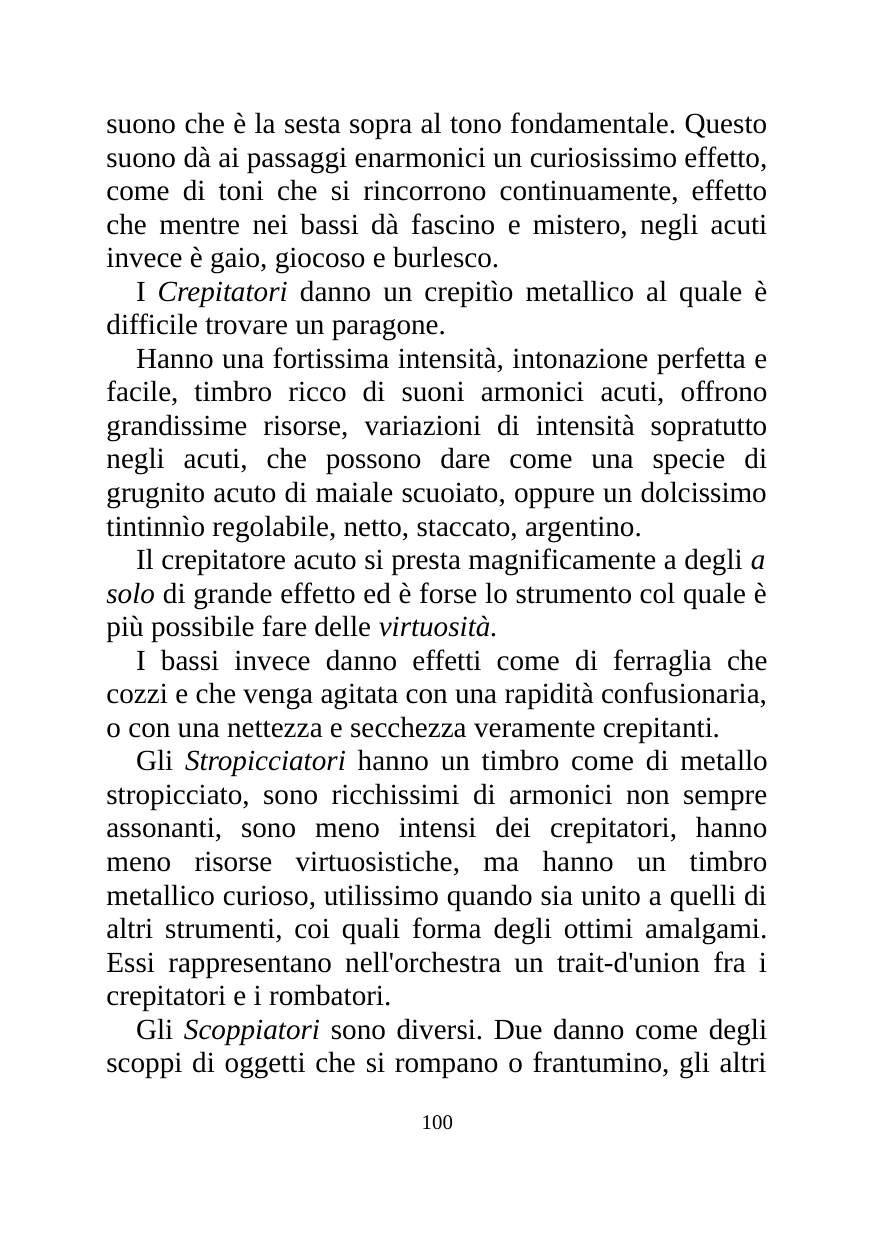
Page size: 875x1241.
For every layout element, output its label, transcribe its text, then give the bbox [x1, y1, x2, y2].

text Hanno una fortissima intensità, intonazione perfetta e facile, timbro ricco di suoni armonici acuti, offrono grandissime risorse, variazioni di intensità sopratutto negli acuti, che possono dare come una specie di grugnito acuto di maiale scuoiato, oppure un dolcissimo tintinnìo regolabile, netto, staccato, argentino. [106, 341, 768, 542]
text I bassi invece danno effetti come di ferraglia che cozzi e che venga agitata con una rapidità confusionaria, o con una nettezza e secchezza veramente crepitanti. [106, 643, 768, 743]
text I Crepitatori danno un crepitìo metallico al quale è difficile trovare un paragone. [106, 274, 768, 341]
text Gli Scoppiatori sono diversi. Due danno come degli scoppi di oggetti che si rompano o frantumino, gli altri [106, 1012, 768, 1079]
text Gli Stropicciatori hanno un timbro come di metallo stropicciato, sono ricchissimi di armonici non sempre assonanti, sono meno intensi dei crepitatori, hanno meno risorse virtuosistiche, ma hanno un timbro metallico curioso, utilissimo quando sia unito a quelli di altri strumenti, coi quali forma degli ottimi amalgami. Essi rappresentano nell'orchestra un trait-d'union fra i crepitatori e i rombatori. [106, 743, 768, 1012]
text Il crepitatore acuto si presta magnificamente a degli a solo di grande effetto ed è forse lo strumento col quale è più possibile fare delle virtuosità. [106, 542, 768, 643]
text suono che è la sesta sopra al tono fondamentale. Questo suono dà ai passaggi enarmonici un curiosissimo effetto, come di toni che si rincorrono continuamente, effetto che mentre nei bassi dà fascino e mistero, negli acuti invece è gaio, giocoso e burlesco. [106, 106, 768, 274]
